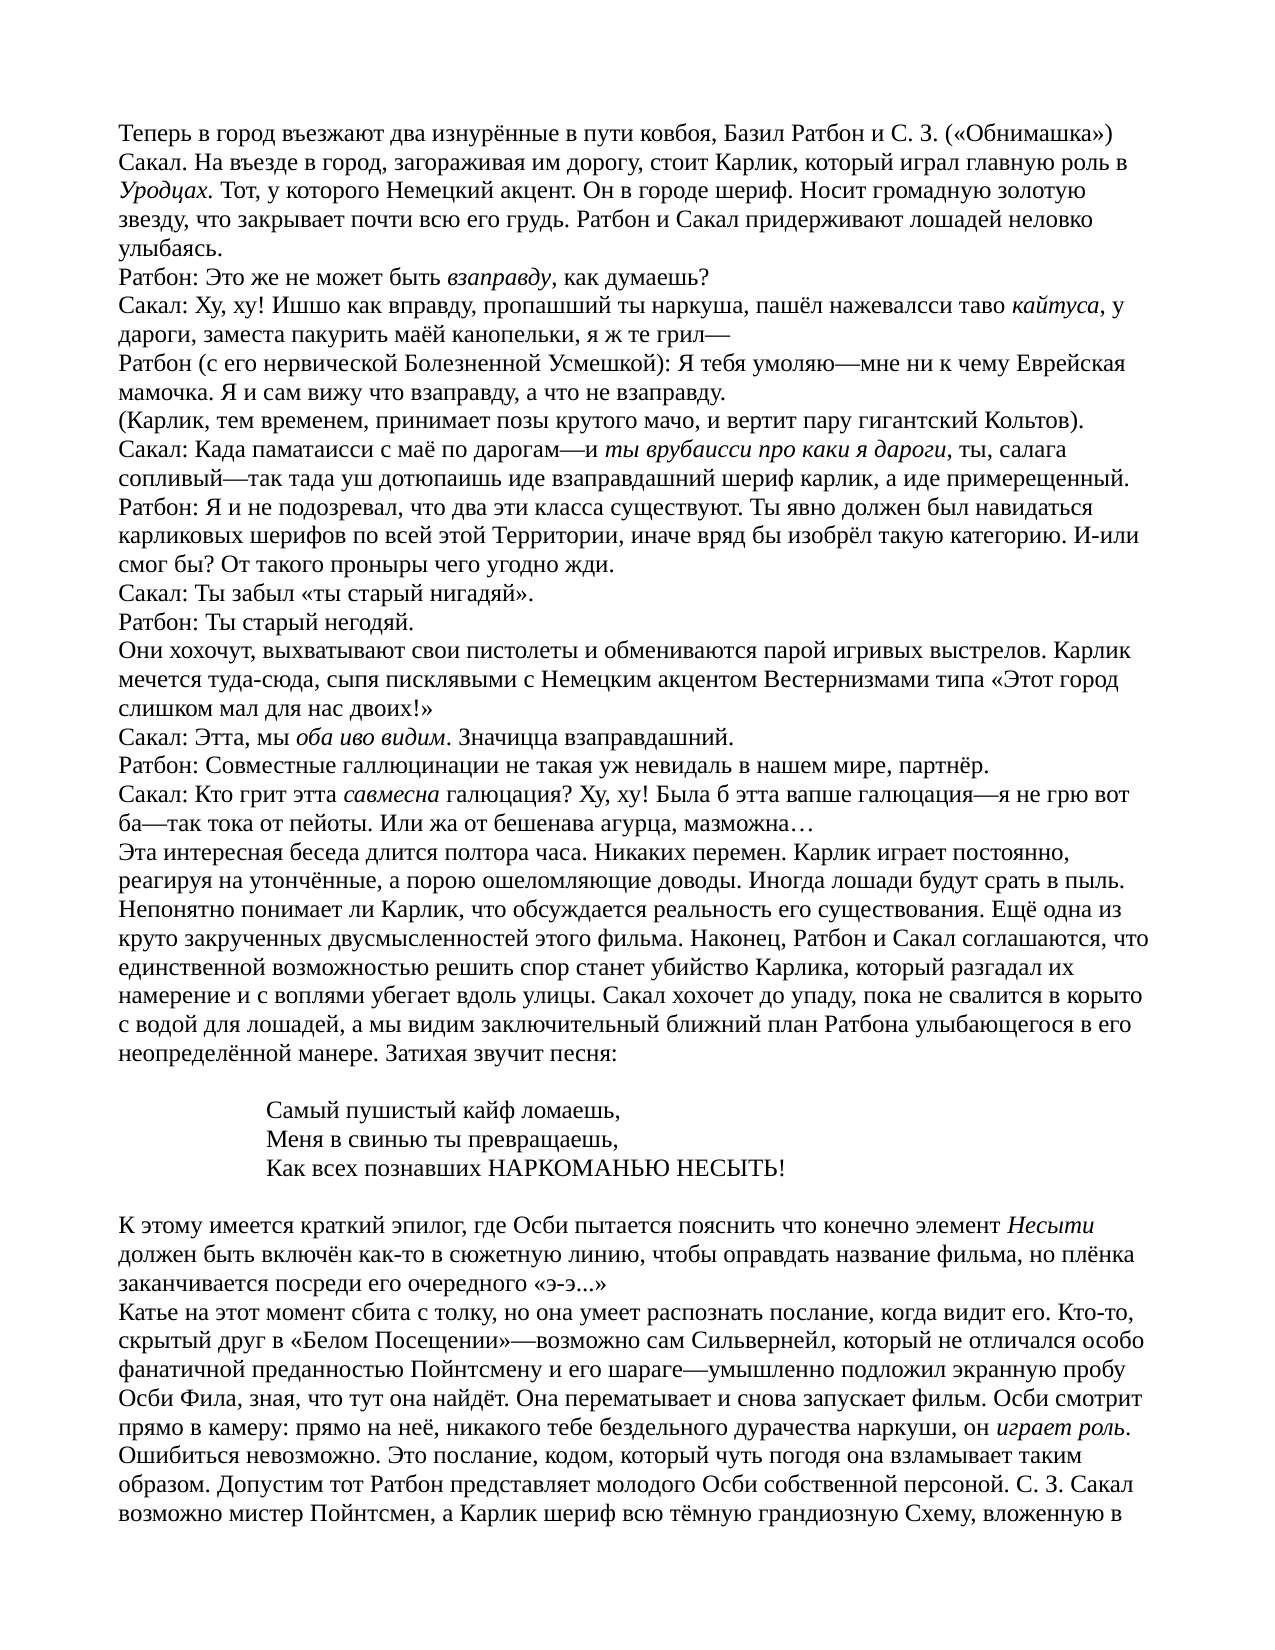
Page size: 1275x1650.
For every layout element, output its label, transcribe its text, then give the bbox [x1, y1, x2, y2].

text Как всех познавших НАРКОМАНЬЮ НЕСЫТЬ! [266, 1153, 1157, 1182]
text Ратбон: Ты старый негодяй. [118, 607, 1157, 636]
text Катье на этот момент сбита с толку, но она умеет распознать послание, когда видит его. Кто-то, скрытый друг в «Белом Посещении»—возможно сам Сильвернейл, который не отличался особо фанатичной преданностью Пойнтсмену и его шараге—умышленно подложил экранную пробу Осби Фила, зная, что тут она найдёт. Она перематывает и снова запускает фильм. Осби смотрит прямо в камеру: прямо на неё, никакого тебе бездельного дурачества наркуши, он играет роль. Ошибиться невозможно. Это послание, кодом, который чуть погодя она взламывает таким образом. Допустим тот Ратбон представляет молодого Осби собственной персоной. С. З. Сакал возможно мистер Пойнтсмен, а Карлик шериф всю тёмную грандиозную Схему, вложенную в [118, 1297, 1157, 1527]
text Они хохочут, выхватывают свои пистолеты и обмениваются парой игривых выстрелов. Карлик мечется туда-сюда, сыпя писклявыми с Немецким акцентом Вестернизмами типа «Этот город слишком мал для нас двоих!» [118, 636, 1157, 722]
text (Карлик, тем временем, принимает позы крутого мачо, и вертит пару гигантский Кольтов). [118, 406, 1157, 434]
text Ратбон: Я и не подозревал, что два эти класса существуют. Ты явно должен был навидаться карликовых шерифов по всей этой Территории, иначе вряд бы изобрёл такую категорию. И-или смог бы? От такого проныры чего угодно жди. [118, 492, 1157, 578]
text Сакал: Ху, ху! Ишшо как вправду, пропашший ты наркуша, пашёл нажевалсси таво кайтуса, у дароги, заместа пакурить маёй канопельки, я ж те грил— [118, 291, 1157, 348]
text Ратбон: Совместные галлюцинации не такая уж невидаль в нашем мире, партнёр. [118, 751, 1157, 779]
text Ратбон (с его нервической Болезненной Усмешкой): Я тебя умоляю—мне ни к чему Еврейская мамочка. Я и сам вижу что взаправду, а что не взаправду. [118, 348, 1157, 406]
text Ратбон: Это же не может быть взаправду, как думаешь? [118, 262, 1157, 291]
text Меня в свинью ты превращаешь, [266, 1124, 1157, 1153]
text К этому имеется краткий эпилог, где Осби пытается пояснить что конечно элемент Несыти должен быть включён как-то в сюжетную линию, чтобы оправдать название фильма, но плёнка заканчивается посреди его очередного «э-э...» [118, 1211, 1157, 1297]
text Сакал: Када паматаисси с маё по дарогам—и ты врубаисси про каки я дароги, ты, салага сопливый—так тада уш дотюпаишь иде взаправдашний шериф карлик, а иде примерещенный. [118, 434, 1157, 492]
text Теперь в город въезжают два изнурённые в пути ковбоя, Базил Ратбон и С. З. («Обнимашка») Сакал. На въезде в город, загораживая им дорогу, стоит Карлик, который играл главную роль в Уродцах. Тот, у которого Немецкий акцент. Он в городе шериф. Носит громадную золотую звезду, что закрывает почти всю его грудь. Ратбон и Сакал придерживают лошадей неловко улыбаясь. [118, 118, 1157, 262]
text Сакал: Ты забыл «ты старый нигадяй». [118, 578, 1157, 607]
text Эта интересная беседа длится полтора часа. Никаких перемен. Карлик играет постоянно, реагируя на утончённые, а порою ошеломляющие доводы. Иногда лошади будут срать в пыль. Непонятно понимает ли Карлик, что обсуждается реальность его существования. Ещё одна из круто закрученных двусмысленностей этого фильма. Наконец, Ратбон и Сакал соглашаются, что единственной возможностью решить спор станет убийство Карлика, который разгадал их намерение и с воплями убегает вдоль улицы. Сакал хохочет до упаду, пока не свалится в корыто с водой для лошадей, а мы видим заключительный ближний план Ратбона улыбающегося в его неопределённой манере. Затихая звучит песня: [118, 837, 1157, 1067]
text Сакал: Этта, мы оба иво видим. Значицца взаправдашний. [118, 722, 1157, 751]
text Сакал: Кто грит этта савмесна галюцация? Ху, ху! Была б этта вапше галюцация—я не грю вот ба—так тока от пейоты. Или жа от бешенава агурца, мазможна… [118, 779, 1157, 837]
text Самый пушистый кайф ломаешь, [266, 1096, 1157, 1124]
